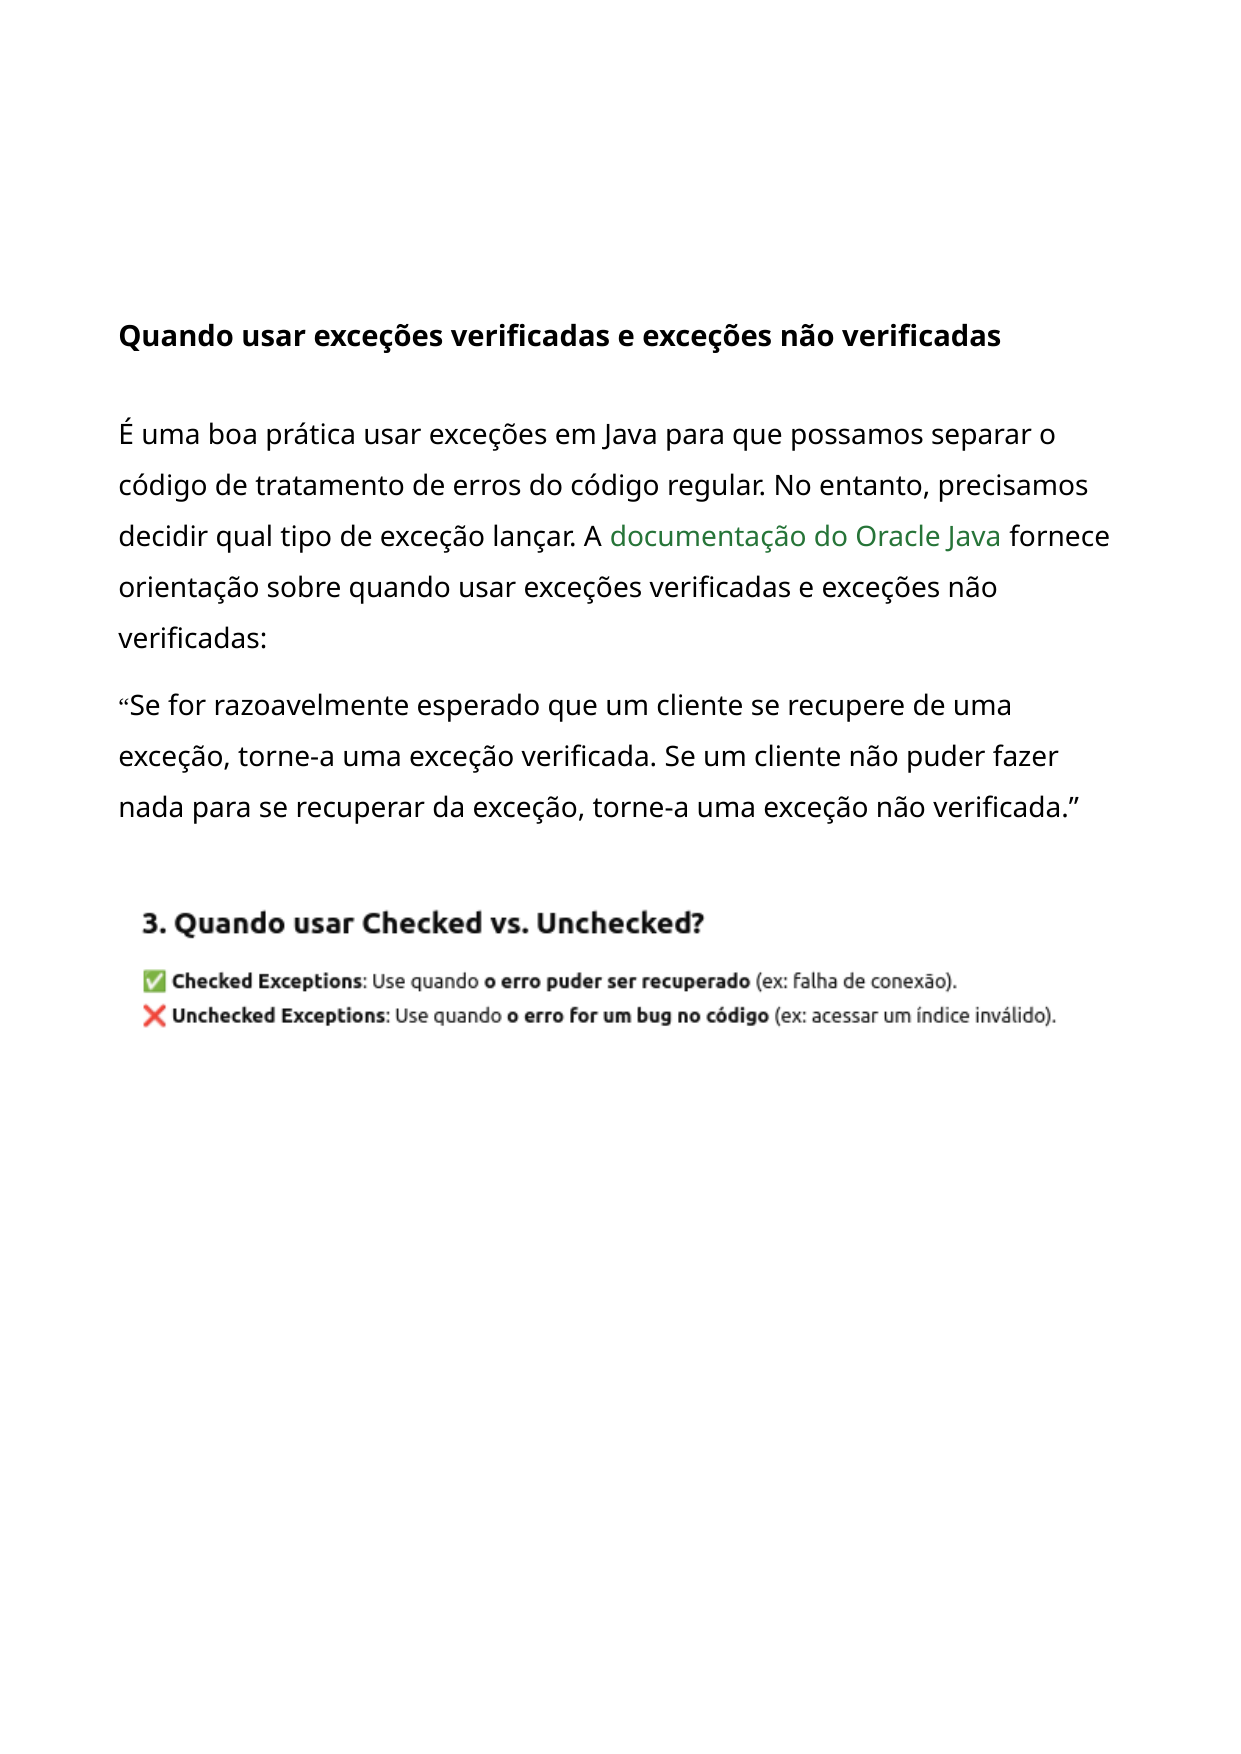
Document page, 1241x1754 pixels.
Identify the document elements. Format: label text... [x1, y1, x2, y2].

text É uma boa prática usar exceções em Java para que possamos separar o código de tratamento de erros do código regular. No entanto, precisamos decidir qual tipo de exceção lançar. A documentação do Oracle Java fornece orientação sobre quando usar exceções verificadas e exceções não verificadas: [118, 415, 1122, 657]
text “Se for razoavelmente esperado que um cliente se recupere de uma exceção, torne-a uma exceção verificada. Se um cliente não puder fazer nada para se recuperar da exceção, torne-a uma exceção não verificada.” [118, 685, 1122, 825]
subtitle Quando usar exceções verificadas e exceções não verificadas [118, 315, 1122, 354]
picture [122, 896, 1071, 1037]
